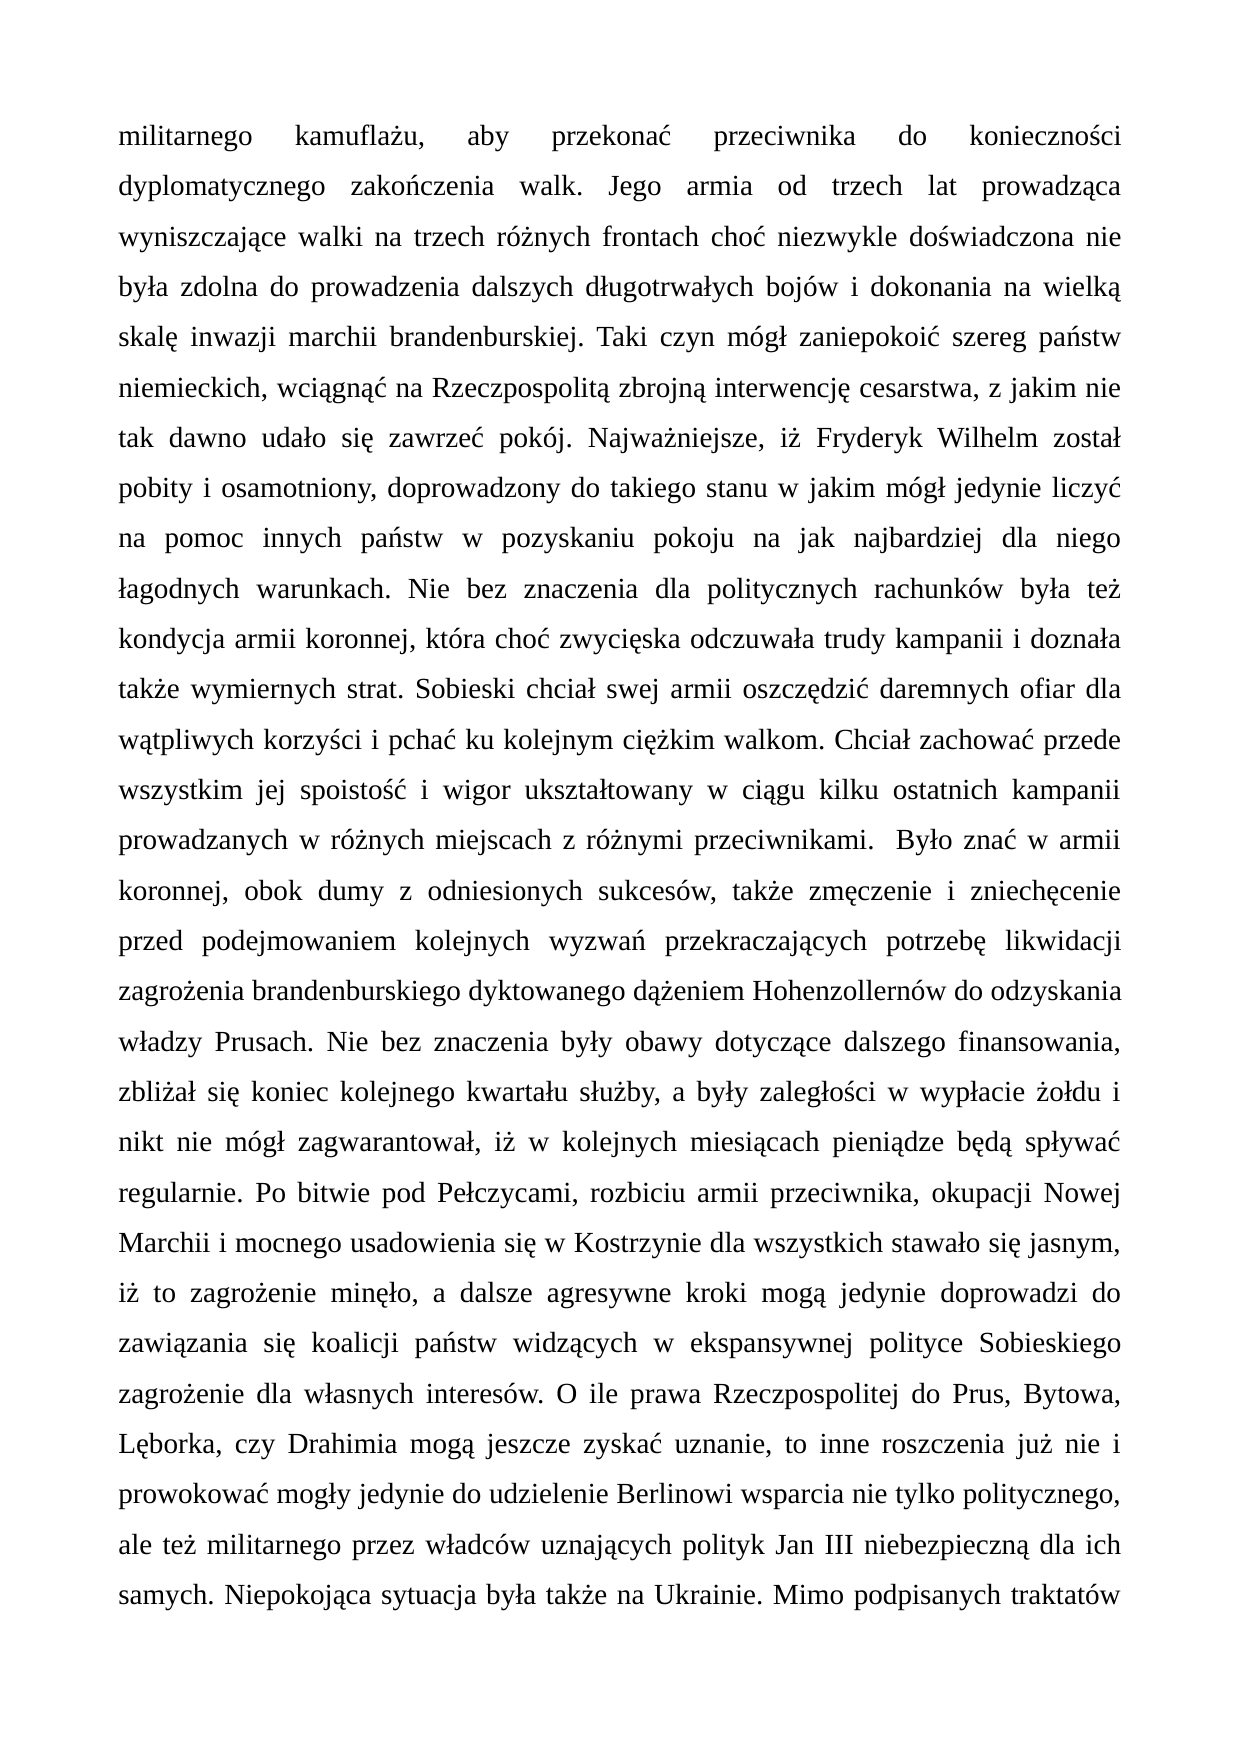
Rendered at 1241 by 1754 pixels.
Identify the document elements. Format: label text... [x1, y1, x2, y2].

text militarnego kamuflażu, aby przekonać przeciwnika do konieczności dyplomatycznego zakończenia walk. Jego armia od trzech lat prowadząca wyniszczające walki na trzech różnych frontach choć niezwykle doświadczona nie była zdolna do prowadzenia dalszych długotrwałych bojów i dokonania na wielką skalę inwazji marchii brandenburskiej. Taki czyn mógł zaniepokoić szereg państw niemieckich, wciągnąć na Rzeczpospolitą zbrojną interwencję cesarstwa, z jakim nie tak dawno udało się zawrzeć pokój. Najważniejsze, iż Fryderyk Wilhelm został pobity i osamotniony, doprowadzony do takiego stanu w jakim mógł jedynie liczyć na pomoc innych państw w pozyskaniu pokoju na jak najbardziej dla niego łagodnych warunkach. Nie bez znaczenia dla politycznych rachunków była też kondycja armii koronnej, która choć zwycięska odczuwała trudy kampanii i doznała także wymiernych strat. Sobieski chciał swej armii oszczędzić daremnych ofiar dla wątpliwych korzyści i pchać ku kolejnym ciężkim walkom. Chciał zachować przede wszystkim jej spoistość i wigor ukształtowany w ciągu kilku ostatnich kampanii prowadzanych w różnych miejscach z różnymi przeciwnikami. Było znać w armii koronnej, obok dumy z odniesionych sukcesów, także zmęczenie i zniechęcenie przed podejmowaniem kolejnych wyzwań przekraczających potrzebę likwidacji zagrożenia brandenburskiego dyktowanego dążeniem Hohenzollernów do odzyskania władzy Prusach. Nie bez znaczenia były obawy dotyczące dalszego finansowania, zbliżał się koniec kolejnego kwartału służby, a były zaległości w wypłacie żołdu i nikt nie mógł zagwarantował, iż w kolejnych miesiącach pieniądze będą spływać regularnie. Po bitwie pod Pełczycami, rozbiciu armii przeciwnika, okupacji Nowej Marchii i mocnego usadowienia się w Kostrzynie dla wszystkich stawało się jasnym, iż to zagrożenie minęło, a dalsze agresywne kroki mogą jedynie doprowadzi do zawiązania się koalicji państw widzących w ekspansywnej polityce Sobieskiego zagrożenie dla własnych interesów. O ile prawa Rzeczpospolitej do Prus, Bytowa, Lęborka, czy Drahimia mogą jeszcze zyskać uznanie, to inne roszczenia już nie i prowokować mogły jedynie do udzielenie Berlinowi wsparcia nie tylko politycznego, ale też militarnego przez władców uznających polityk Jan III niebezpieczną dla ich samych. Niepokojąca sytuacja była także na Ukrainie. Mimo podpisanych traktatów [118, 118, 1122, 1611]
